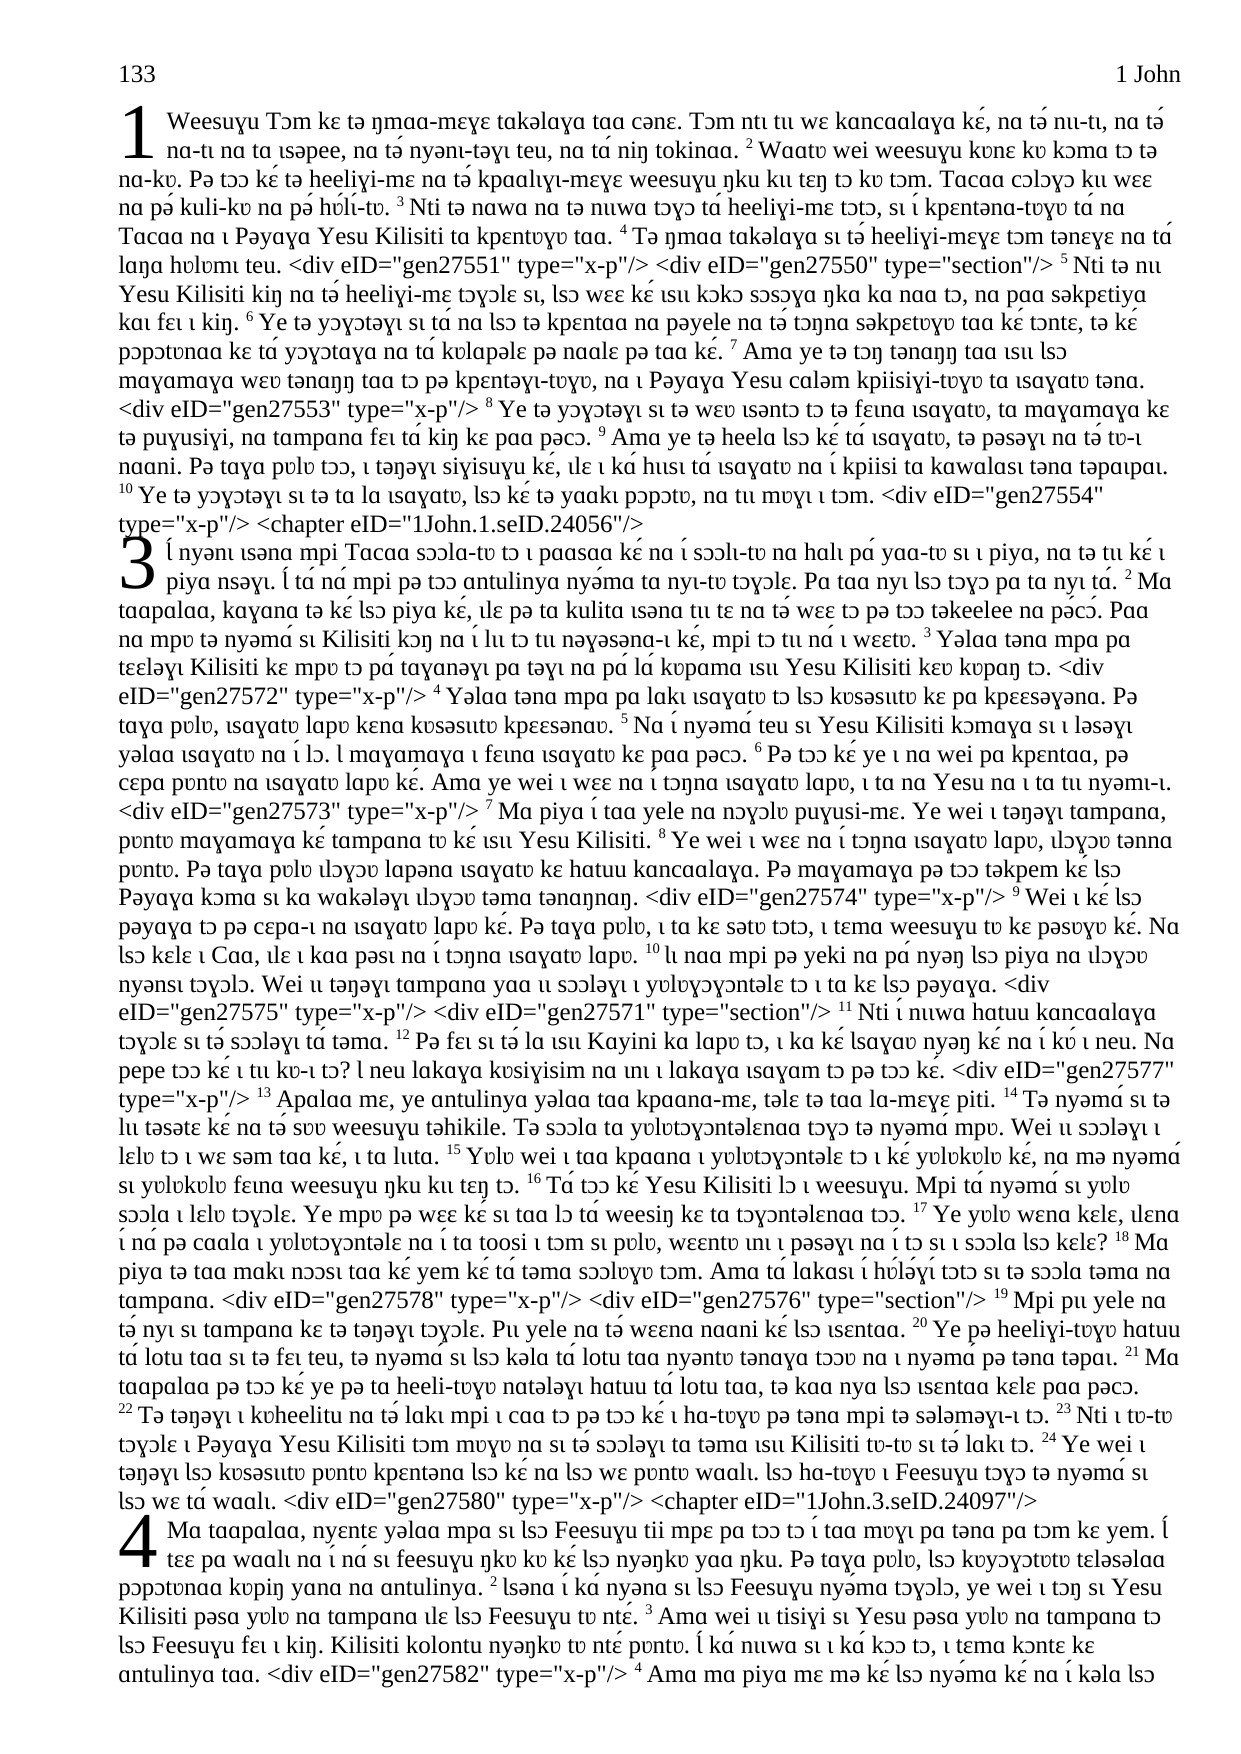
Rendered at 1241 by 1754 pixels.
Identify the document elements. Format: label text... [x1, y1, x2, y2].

text 3Ɩ́ nyǝnɩ ɩsǝnɑ mpi Tɑcɑɑ sɔɔlɑ-tʋ tɔ ɩ pɑɑsɑɑ kɛ́ nɑ ɩ́ sɔɔlɩ-tʋ nɑ hɑlɩ pɑ́ yɑɑ-tʋ sɩ ɩ piyɑ, nɑ tǝ tɩɩ kɛ́ ɩ piyɑ nsǝɣɩ. Ɩ́ tɑ́ nɑ́ mpi pǝ tɔɔ ɑntulinyɑ nyǝ́mɑ tɑ nyɩ-tʋ tɔɣɔlɛ. Pɑ tɑɑ nyɩ Ɩsɔ tɔɣɔ pɑ tɑ nyɩ tɑ́. 2 Mɑ tɑɑpɑlɑɑ, kɑɣɑnɑ tǝ kɛ́ Ɩsɔ piyɑ kɛ́, ɩlɛ pǝ tɑ kulitɑ ɩsǝnɑ tɩɩ tɛ nɑ tǝ́ wɛɛ tɔ pǝ tɔɔ tǝkeelee nɑ pǝ́cɔ́. Pɑɑ nɑ mpʋ tǝ nyǝmɑ́ sɩ Kilisiti kɔŋ nɑ ɩ́ lɩɩ tɔ tɩɩ nǝɣǝsǝnɑ-ɩ kɛ́, mpi tɔ tɩɩ nɑ́ ɩ wɛɛtʋ. 3 Yǝlɑɑ tǝnɑ mpɑ pɑ tɛɛlǝɣɩ Kilisiti kɛ mpʋ tɔ pɑ́ tɑɣɑnǝɣɩ pɑ tǝɣɩ nɑ pɑ́ lɑ́ kʋpɑmɑ ɩsɩɩ Yesu Kilisiti kɛʋ kʋpɑŋ tɔ. <div eID="gen27572" type="x-p"/> 4 Yǝlɑɑ tǝnɑ mpɑ pɑ lɑkɩ ɩsɑɣɑtʋ tɔ Ɩsɔ kʋsǝsɩɩtʋ kɛ pɑ kpɛɛsǝɣǝnɑ. Pǝ tɑɣɑ pʋlʋ, ɩsɑɣɑtʋ lɑpʋ kɛnɑ kʋsǝsɩɩtʋ kpɛɛsǝnɑʋ. 5 Nɑ ɩ́ nyǝmɑ́ teu sɩ Yesu Kilisiti kɔmɑɣɑ sɩ ɩ lǝsǝɣɩ yǝlɑɑ ɩsɑɣɑtʋ nɑ ɩ́ lɔ. Ɩ mɑɣɑmɑɣɑ ɩ fɛɩnɑ ɩsɑɣɑtʋ kɛ pɑɑ pǝcɔ. 6 Pǝ tɔɔ kɛ́ ye ɩ nɑ wei pɑ kpɛntɑɑ, pǝ cɛpɑ pʋntʋ nɑ ɩsɑɣɑtʋ lɑpʋ kɛ́. Amɑ ye wei ɩ wɛɛ nɑ ɩ́ tɔŋnɑ ɩsɑɣɑtʋ lɑpʋ, ɩ tɑ nɑ Yesu nɑ ɩ tɑ tɩɩ nyǝmɩ-ɩ. <div eID="gen27573" type="x-p"/> 7 Mɑ piyɑ ɩ́ tɑɑ yele nɑ nɔɣɔlʋ puɣusi-mɛ. Ye wei ɩ tǝŋǝɣɩ tɑmpɑnɑ, pʋntʋ mɑɣɑmɑɣɑ kɛ́ tɑmpɑnɑ tʋ kɛ́ ɩsɩɩ Yesu Kilisiti. 8 Ye wei ɩ wɛɛ nɑ ɩ́ tɔŋnɑ ɩsɑɣɑtʋ lɑpʋ, ɩlɔɣɔʋ tǝnnɑ pʋntʋ. Pǝ tɑɣɑ pʋlʋ ɩlɔɣɔʋ lɑpǝnɑ ɩsɑɣɑtʋ kɛ hɑtuu kɑncɑɑlɑɣɑ. Pǝ mɑɣɑmɑɣɑ pǝ tɔɔ tǝkpem kɛ́ Ɩsɔ Pǝyɑɣɑ kɔmɑ sɩ kɑ wɑkǝlǝɣɩ ɩlɔɣɔʋ tǝmɑ tǝnɑŋnɑŋ. <div eID="gen27574" type="x-p"/> 9 Wei ɩ kɛ́ Ɩsɔ pǝyɑɣɑ tɔ pǝ cɛpɑ-ɩ nɑ ɩsɑɣɑtʋ lɑpʋ kɛ́. Pǝ tɑɣɑ pʋlʋ, ɩ tɑ kɛ sǝtʋ tɔtɔ, ɩ tɛmɑ weesuɣu tʋ kɛ pǝsʋɣʋ kɛ́. Nɑ Ɩsɔ kɛlɛ ɩ Cɑɑ, ɩlɛ ɩ kɑɑ pǝsɩ nɑ ɩ́ tɔŋnɑ ɩsɑɣɑtʋ lɑpʋ. 10 Ɩɩ nɑɑ mpi pǝ yeki nɑ pɑ́ nyǝŋ Ɩsɔ piyɑ nɑ ɩlɔɣɔʋ nyǝnsɩ tɔɣɔlɔ. Wei ɩɩ tǝŋǝɣɩ tɑmpɑnɑ yɑɑ ɩɩ sɔɔlǝɣɩ ɩ yʋlʋɣɔɣɔntǝlɛ tɔ ɩ tɑ kɛ Ɩsɔ pǝyɑɣɑ. <div eID="gen27575" type="x-p"/> <div eID="gen27571" type="section"/> 11 Nti ɩ́ nɩɩwɑ hɑtuu kɑncɑɑlɑɣɑ tɔɣɔlɛ sɩ tǝ́ sɔɔlǝɣɩ tɑ́ tǝmɑ. 12 Pǝ fɛɩ sɩ tǝ́ lɑ ɩsɩɩ Kɑyini kɑ lɑpʋ tɔ, ɩ kɑ kɛ́ Ɩsɑɣɑʋ nyǝŋ kɛ́ nɑ ɩ́ kʋ́ ɩ neu. Nɑ pepe tɔɔ kɛ́ ɩ tɩɩ kʋ-ɩ tɔ? Ɩ neu lɑkɑɣɑ kʋsiɣisim nɑ ɩnɩ ɩ lɑkɑɣɑ ɩsɑɣɑm tɔ pǝ tɔɔ kɛ́. <div eID="gen27577" type="x-p"/> 13 Apɑlɑɑ mɛ, ye ɑntulinyɑ yǝlɑɑ tɑɑ kpɑɑnɑ-mɛ, tǝlɛ tǝ tɑɑ lɑ-mɛɣɛ piti. 14 Tǝ nyǝmɑ́ sɩ tǝ lɩɩ tǝsǝtɛ kɛ́ nɑ tǝ́ sʋʋ weesuɣu tǝhikile. Tǝ sɔɔlɑ tɑ yʋlʋtɔɣɔntǝlɛnɑɑ tɔɣɔ tǝ nyǝmɑ́ mpʋ. Wei ɩɩ sɔɔlǝɣɩ ɩ lɛlʋ tɔ ɩ wɛ sǝm tɑɑ kɛ́, ɩ tɑ lɩɩtɑ. 15 Yʋlʋ wei ɩ tɑɑ kpɑɑnɑ ɩ yʋlʋtɔɣɔntǝlɛ tɔ ɩ kɛ́ yʋlʋkʋlʋ kɛ́, nɑ mǝ nyǝmɑ́ sɩ yʋlʋkʋlʋ fɛɩnɑ weesuɣu ŋku kɩɩ tɛŋ tɔ. 16 Tɑ́ tɔɔ kɛ́ Yesu Kilisiti lɔ ɩ weesuɣu. Mpi tɑ́ nyǝmɑ́ sɩ yʋlʋ sɔɔlɑ ɩ lɛlʋ tɔɣɔlɛ. Ye mpʋ pǝ wɛɛ kɛ́ sɩ tɑɑ lɔ tɑ́ weesiŋ kɛ tɑ tɔɣɔntǝlɛnɑɑ tɔɔ. 17 Ye yʋlʋ wɛnɑ kɛlɛ, ɩlɛnɑ ɩ́ nɑ́ pǝ cɑɑlɑ ɩ yʋlʋtɔɣɔntǝlɛ nɑ ɩ́ tɑ toosi ɩ tɔm sɩ pʋlʋ, wɛɛntʋ ɩnɩ ɩ pǝsǝɣɩ nɑ ɩ́ tɔ sɩ ɩ sɔɔlɑ Ɩsɔ kɛlɛ? 18 Mɑ piyɑ tǝ tɑɑ mɑkɩ nɔɔsɩ tɑɑ kɛ́ yem kɛ́ tɑ́ tǝmɑ sɔɔlʋɣʋ tɔm. Amɑ tɑ́ lɑkɑsɩ ɩ́ hʋ́lǝ́ɣɩ́ tɔtɔ sɩ tǝ sɔɔlɑ tǝmɑ nɑ tɑmpɑnɑ. <div eID="gen27578" type="x-p"/> <div eID="gen27576" type="section"/> 19 Mpi pɩɩ yele nɑ tǝ́ nyɩ sɩ tɑmpɑnɑ kɛ tǝ tǝŋǝɣɩ tɔɣɔlɛ. Pɩɩ yele nɑ tǝ́ wɛɛnɑ nɑɑni kɛ́ Ɩsɔ ɩsɛntɑɑ. 20 Ye pǝ heeliɣi-tʋɣʋ hɑtuu tɑ́ lotu tɑɑ sɩ tǝ fɛɩ teu, tǝ nyǝmɑ́ sɩ Ɩsɔ kǝlɑ tɑ́ lotu tɑɑ nyǝntʋ tǝnɑɣɑ tɔɔʋ nɑ ɩ nyǝmɑ́ pǝ tǝnɑ tǝpɑɩ. 21 Mɑ tɑɑpɑlɑɑ pǝ tɔɔ kɛ́ ye pǝ tɑ heeli-tʋɣʋ nɑtǝlǝɣɩ hɑtuu tɑ́ lotu tɑɑ, tǝ kɑɑ nyɑ Ɩsɔ ɩsɛntɑɑ kɛlɛ pɑɑ pǝcɔ. 22 Tǝ tǝŋǝɣɩ ɩ kʋheelitu nɑ tǝ́ lɑkɩ mpi ɩ cɑɑ tɔ pǝ tɔɔ kɛ́ ɩ hɑ-tʋɣʋ pǝ tǝnɑ mpi tǝ sǝlǝmǝɣɩ-ɩ tɔ. 23 Nti ɩ tʋ-tʋ tɔɣɔlɛ ɩ Pǝyɑɣɑ Yesu Kilisiti tɔm mʋɣʋ nɑ sɩ tǝ́ sɔɔlǝɣɩ tɑ tǝmɑ ɩsɩɩ Kilisiti tʋ-tʋ sɩ tǝ́ lɑkɩ tɔ. 24 Ye wei ɩ tǝŋǝɣɩ Ɩsɔ kʋsǝsɩɩtʋ pʋntʋ kpɛntǝnɑ Ɩsɔ kɛ́ nɑ Ɩsɔ wɛ pʋntʋ wɑɑlɩ. Ɩsɔ hɑ-tʋɣʋ ɩ Feesuɣu tɔɣɔ tǝ nyǝmɑ́ sɩ Ɩsɔ wɛ tɑ́ wɑɑlɩ. <div eID="gen27580" type="x-p"/> <chapter eID="1John.3.seID.24097"/> [118, 537, 1181, 1515]
text 1Weesuɣu Tɔm kɛ tǝ ŋmɑɑ-mɛɣɛ tɑkǝlɑɣɑ tɑɑ cǝnɛ. Tɔm ntɩ tɩɩ wɛ kɑncɑɑlɑɣɑ kɛ́, nɑ tǝ́ nɩɩ-tɩ, nɑ tǝ́ nɑ-tɩ nɑ tɑ ɩsǝpee, nɑ tǝ́ nyǝnɩ-tǝɣɩ teu, nɑ tɑ́ niŋ tokinɑɑ. 2 Wɑɑtʋ wei weesuɣu kʋnɛ kʋ kɔmɑ tɔ tǝ nɑ-kʋ. Pǝ tɔɔ kɛ́ tǝ heeliɣi-mɛ nɑ tǝ́ kpɑɑlɩɣɩ-mɛɣɛ weesuɣu ŋku kɩɩ tɛŋ tɔ kʋ tɔm. Tɑcɑɑ cɔlɔɣɔ kɩɩ wɛɛ nɑ pǝ́ kuli-kʋ nɑ pǝ́ hʋ́lɩ́-tʋ. 3 Nti tǝ nɑwɑ nɑ tǝ nɩɩwɑ tɔɣɔ tɑ́ heeliɣi-mɛ tɔtɔ, sɩ ɩ́ kpɛntǝnɑ-tʋɣʋ tɑ́ nɑ Tɑcɑɑ nɑ ɩ Pǝyɑɣɑ Yesu Kilisiti tɑ kpɛntʋɣʋ tɑɑ. 4 Tǝ ŋmɑɑ tɑkǝlɑɣɑ sɩ tǝ́ heeliɣi-mɛɣɛ tɔm tǝnɛɣɛ nɑ tɑ́ lɑŋɑ hʋlʋmɩ teu. <div eID="gen27551" type="x-p"/> <div eID="gen27550" type="section"/> 5 Nti tǝ nɩɩ Yesu Kilisiti kiŋ nɑ tǝ́ heeliɣi-mɛ tɔɣɔlɛ sɩ, Ɩsɔ wɛɛ kɛ́ ɩsɩɩ kɔkɔ sɔsɔɣɑ ŋkɑ kɑ nɑɑ tɔ, nɑ pɑɑ sǝkpɛtiyɑ kɑɩ fɛɩ ɩ kiŋ. 6 Ye tǝ yɔɣɔtǝɣɩ sɩ tɑ́ nɑ Ɩsɔ tǝ kpɛntɑɑ nɑ pǝyele nɑ tǝ́ tɔŋnɑ sǝkpɛtʋɣʋ tɑɑ kɛ́ tɔntɛ, tǝ kɛ́ pɔpɔtʋnɑɑ kɛ tɑ́ yɔɣɔtɑɣɑ nɑ tɑ́ kʋlɑpǝlɛ pǝ nɑɑlɛ pǝ tɑɑ kɛ́. 7 Amɑ ye tǝ tɔŋ tǝnɑŋŋ tɑɑ ɩsɩɩ Ɩsɔ mɑɣɑmɑɣɑ wɛʋ tǝnɑŋŋ tɑɑ tɔ pǝ kpɛntǝɣɩ-tʋɣʋ, nɑ ɩ Pǝyɑɣɑ Yesu cɑlǝm kpiisiɣi-tʋɣʋ tɑ ɩsɑɣɑtʋ tǝnɑ. <div eID="gen27553" type="x-p"/> 8 Ye tǝ yɔɣɔtǝɣɩ sɩ tǝ wɛʋ ɩsǝntɔ tɔ tǝ fɛɩnɑ ɩsɑɣɑtʋ, tɑ mɑɣɑmɑɣɑ kɛ tǝ puɣusiɣi, nɑ tɑmpɑnɑ fɛɩ tɑ́ kiŋ kɛ pɑɑ pǝcɔ. 9 Amɑ ye tǝ heelɑ Ɩsɔ kɛ́ tɑ́ ɩsɑɣɑtʋ, tǝ pǝsǝɣɩ nɑ tǝ́ tʋ-ɩ nɑɑni. Pǝ tɑɣɑ pʋlʋ tɔɔ, ɩ tǝŋǝɣɩ siɣisuɣu kɛ́, ɩlɛ ɩ kɑ́ hɩɩsɩ tɑ́ ɩsɑɣɑtʋ nɑ ɩ́ kpiisi tɑ kɑwɑlɑsɩ tǝnɑ tǝpɑɩpɑɩ. 10 Ye tǝ yɔɣɔtǝɣɩ sɩ tǝ tɑ lɑ ɩsɑɣɑtʋ, Ɩsɔ kɛ́ tǝ yɑɑkɩ pɔpɔtʋ, nɑ tɩɩ mʋɣɩ ɩ tɔm. <div eID="gen27554" type="x-p"/> <chapter eID="1John.1.seID.24056"/> [118, 106, 1181, 537]
text 4Mɑ tɑɑpɑlɑɑ, nyɛntɛ yǝlɑɑ mpɑ sɩ Ɩsɔ Feesuɣu tii mpɛ pɑ tɔɔ tɔ ɩ́ tɑɑ mʋɣɩ pɑ tǝnɑ pɑ tɔm kɛ yem. Ɩ́ tɛɛ pɑ wɑɑlɩ nɑ ɩ́ nɑ́ sɩ feesuɣu ŋkʋ kʋ kɛ́ Ɩsɔ nyǝŋkʋ yɑɑ ŋku. Pǝ tɑɣɑ pʋlʋ, Ɩsɔ kʋyɔɣɔtʋtʋ tɛlǝsǝlɑɑ pɔpɔtʋnɑɑ kʋpiŋ yɑnɑ nɑ ɑntulinyɑ. 2 Ɩsǝnɑ ɩ́ kɑ́ nyǝnɑ sɩ Ɩsɔ Feesuɣu nyǝ́mɑ tɔɣɔlɔ, ye wei ɩ tɔŋ sɩ Yesu Kilisiti pǝsɑ yʋlʋ nɑ tɑmpɑnɑ ɩlɛ Ɩsɔ Feesuɣu tʋ ntɛ́. 3 Amɑ wei ɩɩ tisiɣi sɩ Yesu pǝsɑ yʋlʋ nɑ tɑmpɑnɑ tɔ Ɩsɔ Feesuɣu fɛɩ ɩ kiŋ. Kilisiti kolontu nyǝŋkʋ tʋ ntɛ́ pʋntʋ. Ɩ́ kɑ́ nɩɩwɑ sɩ ɩ kɑ́ kɔɔ tɔ, ɩ tɛmɑ kɔntɛ kɛ ɑntulinyɑ tɑɑ. <div eID="gen27582" type="x-p"/> 4 Amɑ mɑ piyɑ mɛ mǝ kɛ́ Ɩsɔ nyǝ́mɑ kɛ́ nɑ ɩ́ kǝlɑ Ɩsɔ [118, 1515, 1181, 1687]
